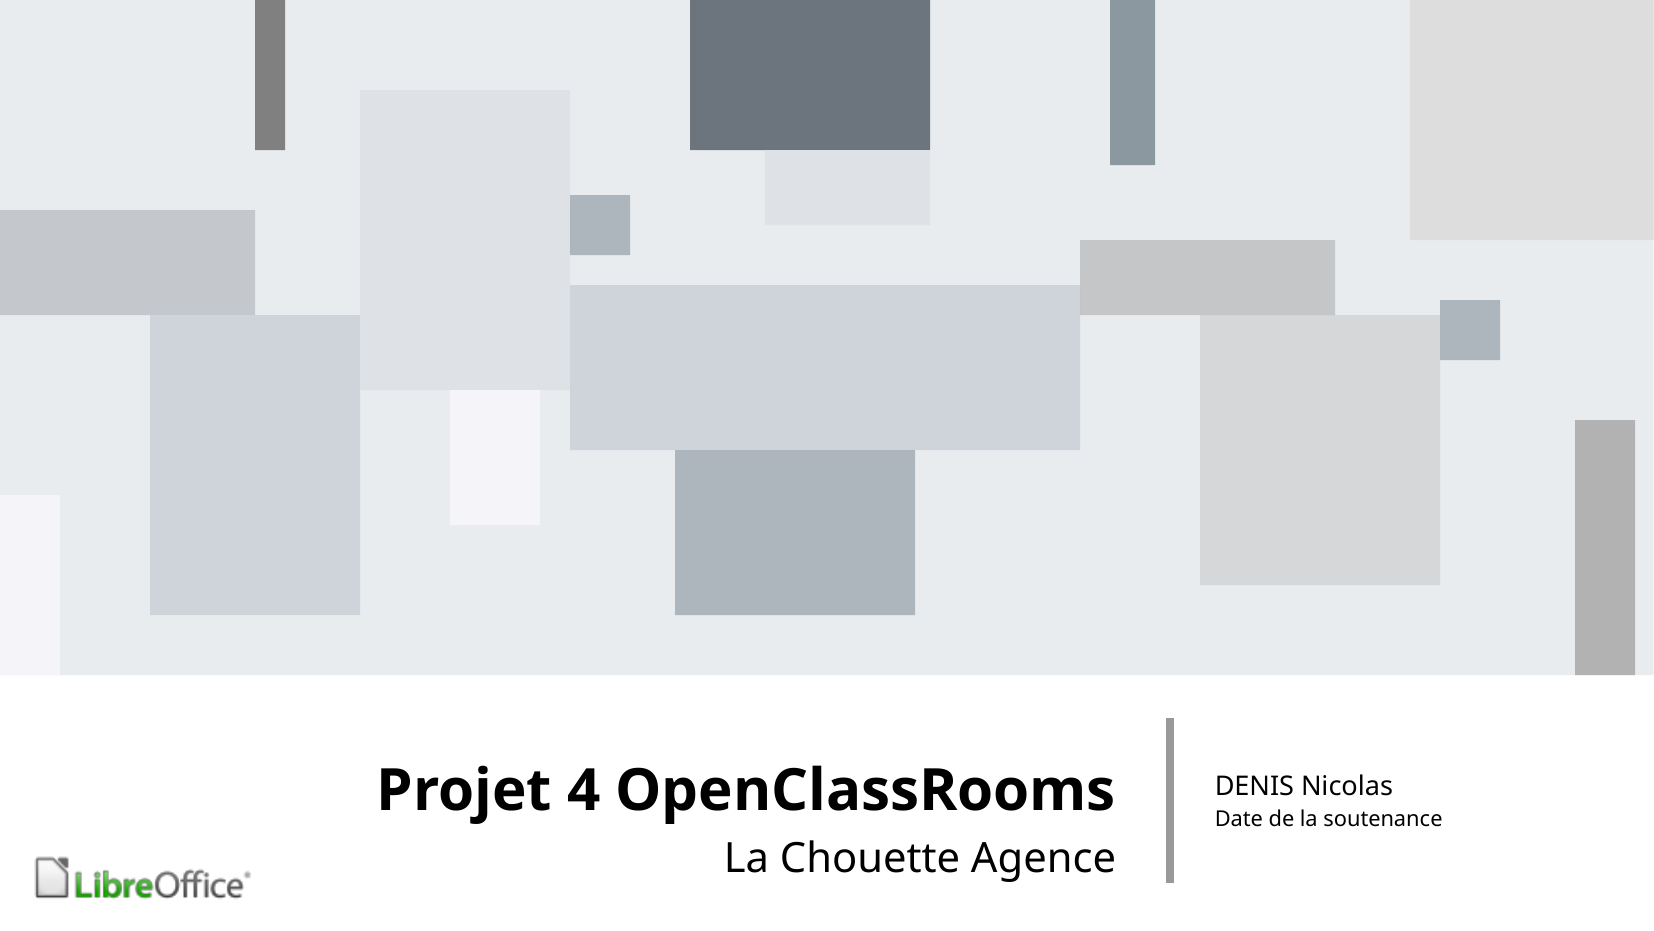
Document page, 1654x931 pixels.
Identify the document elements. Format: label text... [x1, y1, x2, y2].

picture [30, 852, 256, 903]
text_box DENIS Nicolas Date de la soutenance [1200, 759, 1591, 841]
text_box Projet 4 OpenClassRooms La Chouette Agence [324, 740, 1131, 931]
